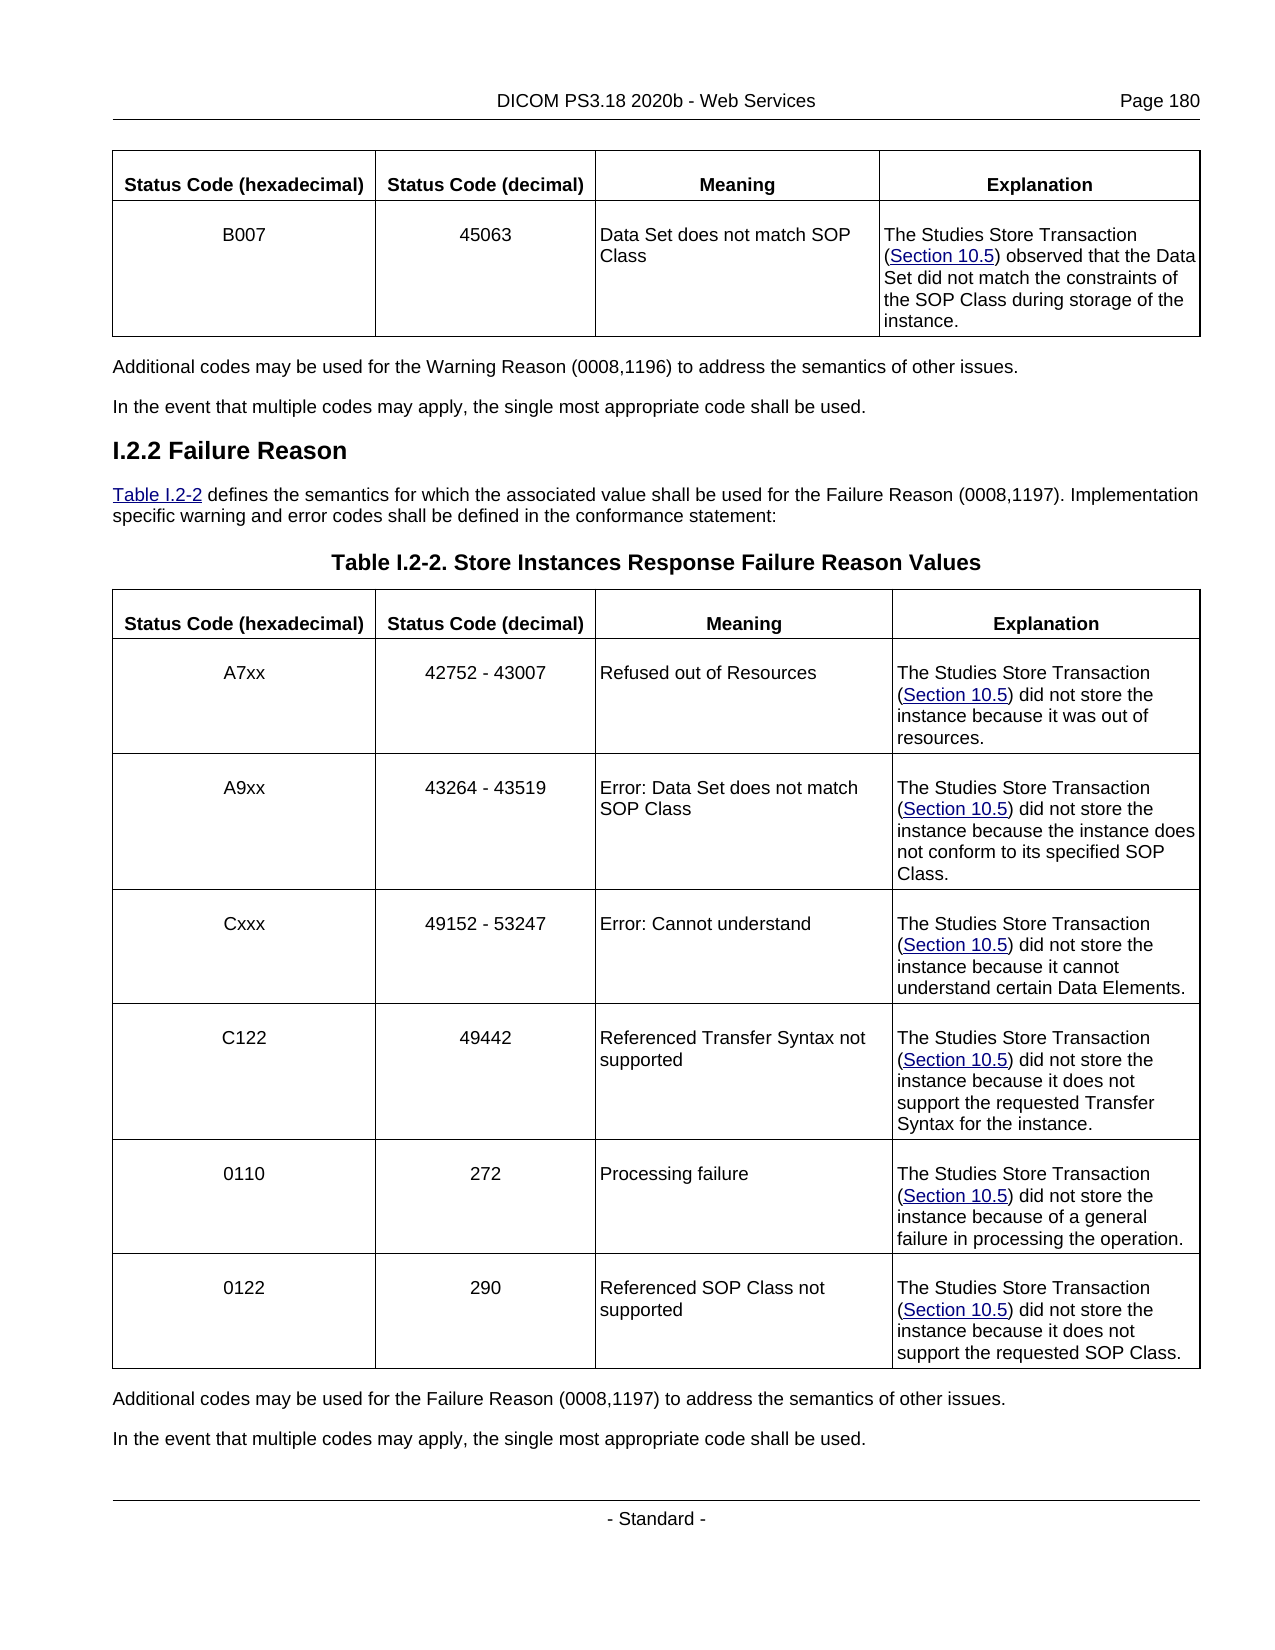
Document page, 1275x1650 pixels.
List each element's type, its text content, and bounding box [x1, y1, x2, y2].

table_cell Cxxx [113, 890, 375, 1003]
table_cell 43264 - 43519 [376, 754, 595, 888]
table_cell 0110 [113, 1140, 375, 1253]
text Table I.2-2 defines the semantics for which the associated value shall be used for the Failure Reason (0008,1197). Implementation specific warning and error codes shall be defined in the conformance statement: [112, 483, 1200, 527]
table_cell The Studies Store Transaction (Section 10.5) observed that the Data Set did not match the constraints of the SOP Class during storage of the instance. [880, 201, 1199, 336]
table_cell 0122 [113, 1254, 375, 1368]
table_cell 42752 - 43007 [376, 639, 595, 753]
table_cell 272 [376, 1140, 595, 1253]
table_cell The Studies Store Transaction (Section 10.5) did not store the instance because it was out of resources. [893, 639, 1199, 753]
table_cell Error: Data Set does not match SOP Class [596, 754, 892, 888]
table_header Status Code (hexadecimal) [113, 151, 375, 200]
text I.2.2 Failure Reason [112, 436, 1200, 465]
table_cell B007 [113, 201, 375, 336]
table_cell Referenced SOP Class not supported [596, 1254, 892, 1368]
table_header Explanation [893, 590, 1199, 638]
table_cell C122 [113, 1004, 375, 1139]
table_cell Refused out of Resources [596, 639, 892, 753]
table_cell A7xx [113, 639, 375, 753]
text Additional codes may be used for the Failure Reason (0008,1197) to address the semantics of other issues. [112, 1387, 1200, 1409]
table_cell 290 [376, 1254, 595, 1368]
table_header Status Code (hexadecimal) [113, 590, 375, 638]
table_header Meaning [596, 151, 879, 200]
table_header Meaning [596, 590, 892, 638]
table_cell 45063 [376, 201, 595, 336]
table_cell The Studies Store Transaction (Section 10.5) did not store the instance because it does not support the requested SOP Class. [893, 1254, 1199, 1368]
table_header Explanation [880, 151, 1199, 200]
table_cell 49152 - 53247 [376, 890, 595, 1003]
text Table I.2-2. Store Instances Response Failure Reason Values [112, 549, 1200, 575]
table_cell The Studies Store Transaction (Section 10.5) did not store the instance because the instance does not conform to its specified SOP Class. [893, 754, 1199, 888]
table_cell The Studies Store Transaction (Section 10.5) did not store the instance because it does not support the requested Transfer Syntax for the instance. [893, 1004, 1199, 1139]
table_cell A9xx [113, 754, 375, 888]
table_cell The Studies Store Transaction (Section 10.5) did not store the instance because of a general failure in processing the operation. [893, 1140, 1199, 1253]
table_cell Referenced Transfer Syntax not supported [596, 1004, 892, 1139]
table_header Status Code (decimal) [376, 151, 595, 200]
table_cell 49442 [376, 1004, 595, 1139]
table_cell Data Set does not match SOP Class [596, 201, 879, 336]
table_header Status Code (decimal) [376, 590, 595, 638]
table_cell Error: Cannot understand [596, 890, 892, 1003]
text In the event that multiple codes may apply, the single most appropriate code shall be used. [112, 396, 1200, 417]
text Additional codes may be used for the Warning Reason (0008,1196) to address the semantics of other issues. [112, 355, 1200, 377]
text In the event that multiple codes may apply, the single most appropriate code shall be used. [112, 1428, 1200, 1449]
table_cell The Studies Store Transaction (Section 10.5) did not store the instance because it cannot understand certain Data Elements. [893, 890, 1199, 1003]
table_cell Processing failure [596, 1140, 892, 1253]
